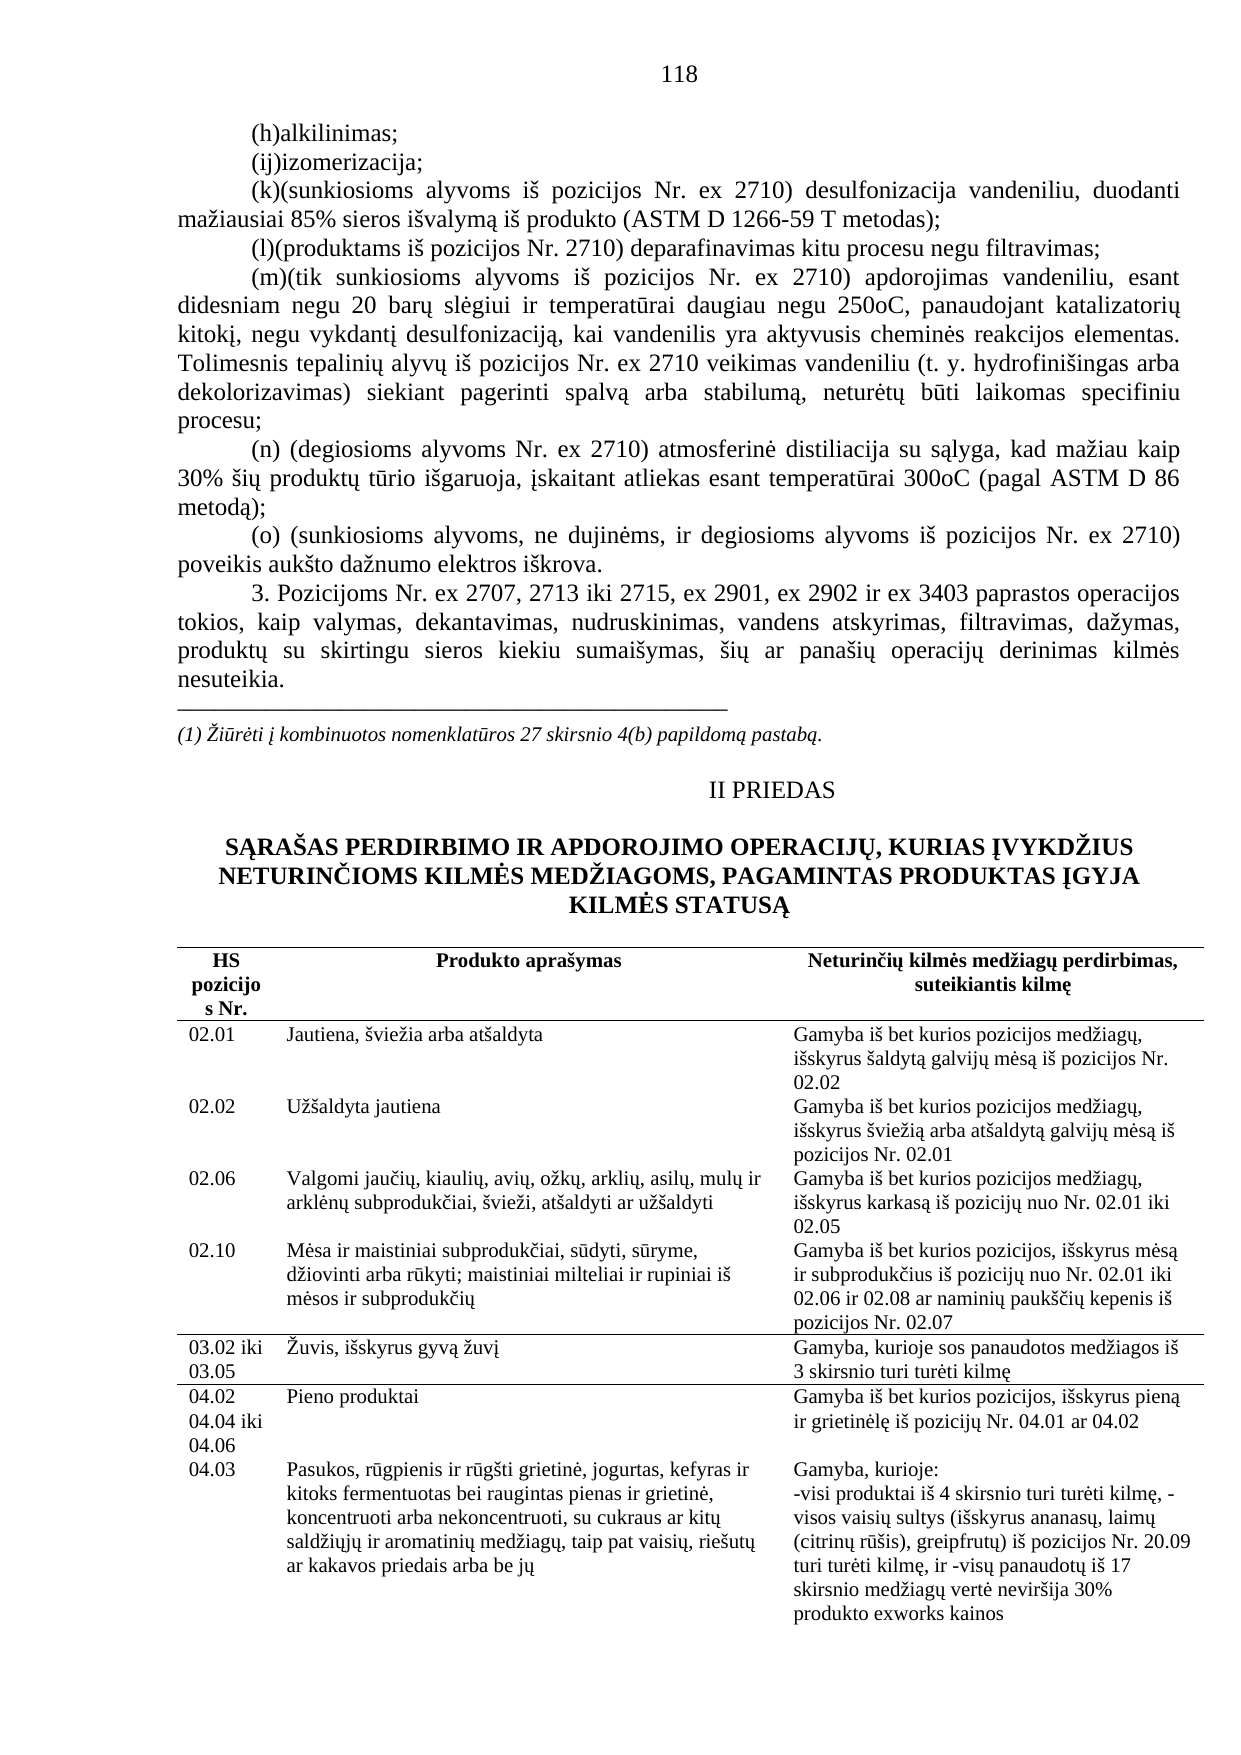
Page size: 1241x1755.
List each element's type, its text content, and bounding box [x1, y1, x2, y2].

text (ij)izomerizacija; [177, 147, 1181, 176]
table_cell Užšaldyta jautiena [275, 1094, 782, 1166]
table_cell Jautiena, šviežia arba atšaldyta [275, 1021, 782, 1094]
text –––––––––––––––––––––––––––––––––––––––––––– [177, 693, 1181, 722]
table_cell Pasukos, rūgpienis ir rūgšti grietinė, jogurtas, kefyras ir kitoks fermentuotas bei raugintas pienas ir grietinė, koncentruoti arba nekoncentruoti, su cukraus ar kitų saldžiųjų ir aromatinių medžiagų, taip pat vaisių, riešutų ar kakavos priedais arba be jų [275, 1457, 782, 1625]
table_cell Gamyba, kurioje: -visi produktai iš 4 skirsnio turi turėti kilmę, -visos vaisių sultys (išskyrus ananasų, laimų (citrinų rūšis), greipfrutų) iš pozicijos Nr. 20.09 turi turėti kilmę, ir -visų panaudotų iš 17 skirsnio medžiagų vertė neviršija 30% produkto exworks kainos [782, 1457, 1204, 1625]
table_header Produkto aprašymas [275, 948, 782, 1020]
text (1) Žiūrėti į kombinuotos nomenklatūros 27 skirsnio 4(b) papildomą pastabą. [177, 722, 1181, 746]
text II PRIEDAS [177, 775, 1181, 803]
table_cell Gamyba iš bet kurios pozicijos, išskyrus mėsą ir subprodukčius iš pozicijų nuo Nr. 02.01 iki 02.06 ir 02.08 ar naminių paukščių kepenis iš pozicijos Nr. 02.07 [782, 1238, 1204, 1334]
text (m)(tik sunkiosioms alyvoms iš pozicijos Nr. ex 2710) apdorojimas vandeniliu, esant didesniam negu 20 barų slėgiui ir temperatūrai daugiau negu 250oC, panaudojant katalizatorių kitokį, negu vykdantį desulfonizaciją, kai vandenilis yra aktyvusis cheminės reakcijos elementas. Tolimesnis tepalinių alyvų iš pozicijos Nr. ex 2710 veikimas vandeniliu (t. y. hydrofinišingas arba dekolorizavimas) siekiant pagerinti spalvą arba stabilumą, neturėtų būti laikomas specifiniu procesu; [177, 262, 1181, 434]
table_cell Mėsa ir maistiniai subprodukčiai, sūdyti, sūryme, džiovinti arba rūkyti; maistiniai milteliai ir rupiniai iš mėsos ir subprodukčių [275, 1238, 782, 1334]
table_cell 02.02 [177, 1094, 275, 1166]
table_cell Pieno produktai [275, 1385, 782, 1457]
table_cell 02.06 [177, 1166, 275, 1238]
table_cell 04.03 [177, 1457, 275, 1625]
table_cell Gamyba iš bet kurios pozicijos medžiagų, išskyrus šviežią arba atšaldytą galvijų mėsą iš pozicijos Nr. 02.01 [782, 1094, 1204, 1166]
text (k)(sunkiosioms alyvoms iš pozicijos Nr. ex 2710) desulfonizacija vandeniliu, duodanti mažiausiai 85% sieros išvalymą iš produkto (ASTM D 1266-59 T metodas); [177, 176, 1181, 233]
table_cell 03.02 iki 03.05 [177, 1335, 275, 1383]
table_cell 02.10 [177, 1238, 275, 1334]
table_cell Gamyba, kurioje sos panaudotos medžiagos iš 3 skirsnio turi turėti kilmę [782, 1335, 1204, 1383]
text (h)alkilinimas; [177, 118, 1181, 147]
table_cell Gamyba iš bet kurios pozicijos medžiagų, išskyrus šaldytą galvijų mėsą iš pozicijos Nr. 02.02 [782, 1021, 1204, 1094]
table_cell Gamyba iš bet kurios pozicijos, išskyrus pieną ir grietinėlę iš pozicijų Nr. 04.01 ar 04.02 [782, 1385, 1204, 1457]
text (l)(produktams iš pozicijos Nr. 2710) deparafinavimas kitu procesu negu filtravimas; [177, 233, 1181, 262]
text SĄRAŠAS PERDIRBIMO IR APDOROJIMO OPERACIJŲ, KURIAS ĮVYKDŽIUS NETURINČIOMS KILMĖS MEDŽIAGOMS, PAGAMINTAS PRODUKTAS ĮGYJA KILMĖS STATUSĄ [177, 832, 1181, 918]
table_cell 04.02 04.04 iki 04.06 [177, 1385, 275, 1457]
table_cell 02.01 [177, 1021, 275, 1094]
text (n) (degiosioms alyvoms Nr. ex 2710) atmosferinė distiliacija su sąlyga, kad mažiau kaip 30% šių produktų tūrio išgaruoja, įskaitant atliekas esant temperatūrai 300oC (pagal ASTM D 86 metodą); [177, 434, 1181, 521]
text (o) (sunkiosioms alyvoms, ne dujinėms, ir degiosioms alyvoms iš pozicijos Nr. ex 2710) poveikis aukšto dažnumo elektros iškrova. [177, 521, 1181, 578]
table_cell Žuvis, išskyrus gyvą žuvį [275, 1335, 782, 1383]
table_cell Gamyba iš bet kurios pozicijos medžiagų, išskyrus karkasą iš pozicijų nuo Nr. 02.01 iki 02.05 [782, 1166, 1204, 1238]
table_header HS pozicijos Nr. [177, 948, 275, 1020]
text 3. Pozicijoms Nr. ex 2707, 2713 iki 2715, ex 2901, ex 2902 ir ex 3403 paprastos operacijos tokios, kaip valymas, dekantavimas, nudruskinimas, vandens atskyrimas, filtravimas, dažymas, produktų su skirtingu sieros kiekiu sumaišymas, šių ar panašių operacijų derinimas kilmės nesuteikia. [177, 578, 1181, 693]
table_cell Valgomi jaučių, kiaulių, avių, ožkų, arklių, asilų, mulų ir arklėnų subprodukčiai, švieži, atšaldyti ar užšaldyti [275, 1166, 782, 1238]
table_header Neturinčių kilmės medžiagų perdirbimas, suteikiantis kilmę [782, 948, 1204, 1020]
